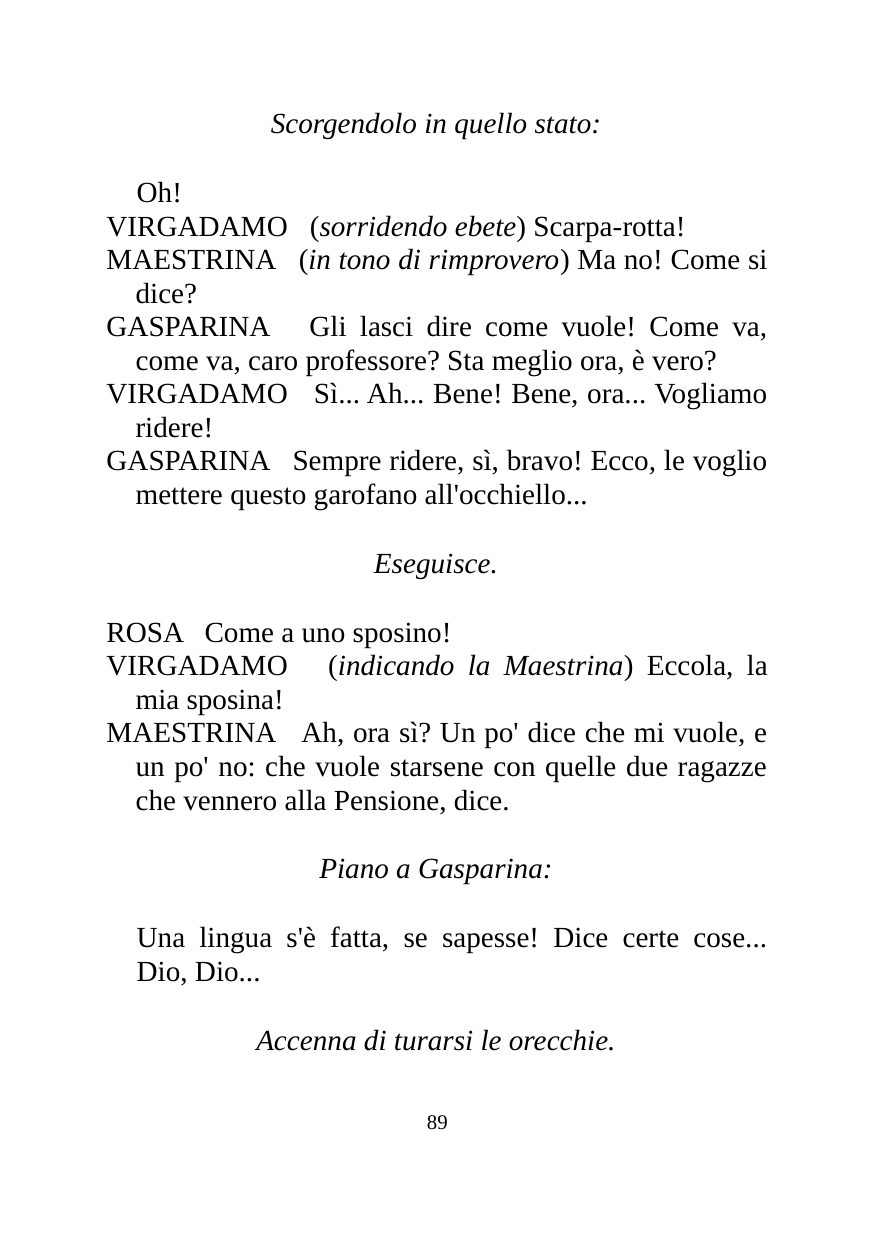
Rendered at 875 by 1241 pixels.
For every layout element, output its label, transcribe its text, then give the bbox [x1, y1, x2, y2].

text MAESTRINA Ah, ora sì? Un po' dice che mi vuole, e un po' no: che vuole starsene con quelle due ragazze che vennero alla Pensione, dice. [106, 716, 768, 816]
text MAESTRINA (in tono di rimprovero) Ma no! Come si dice? [106, 242, 768, 309]
text VIRGADAMO (indicando la Maestrina) Eccola, la mia sposina! [106, 648, 768, 716]
text Accenna di turarsi le orecchie. [106, 1023, 768, 1057]
text GASPARINA Sempre ridere, sì, bravo! Ecco, le voglio mettere questo garofano all'occhiello... [106, 443, 768, 511]
text Eseguisce. [106, 546, 768, 579]
text ROSA Come a uno sposino! [106, 615, 768, 648]
text Una lingua s'è fatta, se sapesse! Dice certe cose... Dio, Dio... [136, 921, 768, 988]
text Oh! [136, 175, 768, 209]
text GASPARINA Gli lasci dire come vuole! Come va, come va, caro professore? Sta meglio ora, è vero? [106, 309, 768, 376]
text VIRGADAMO (sorridendo ebete) Scarpa-rotta! [106, 209, 768, 242]
text Piano a Gasparina: [106, 852, 768, 885]
text Scorgendolo in quello stato: [106, 106, 768, 140]
text VIRGADAMO Sì... Ah... Bene! Bene, ora... Vogliamo ridere! [106, 376, 768, 443]
